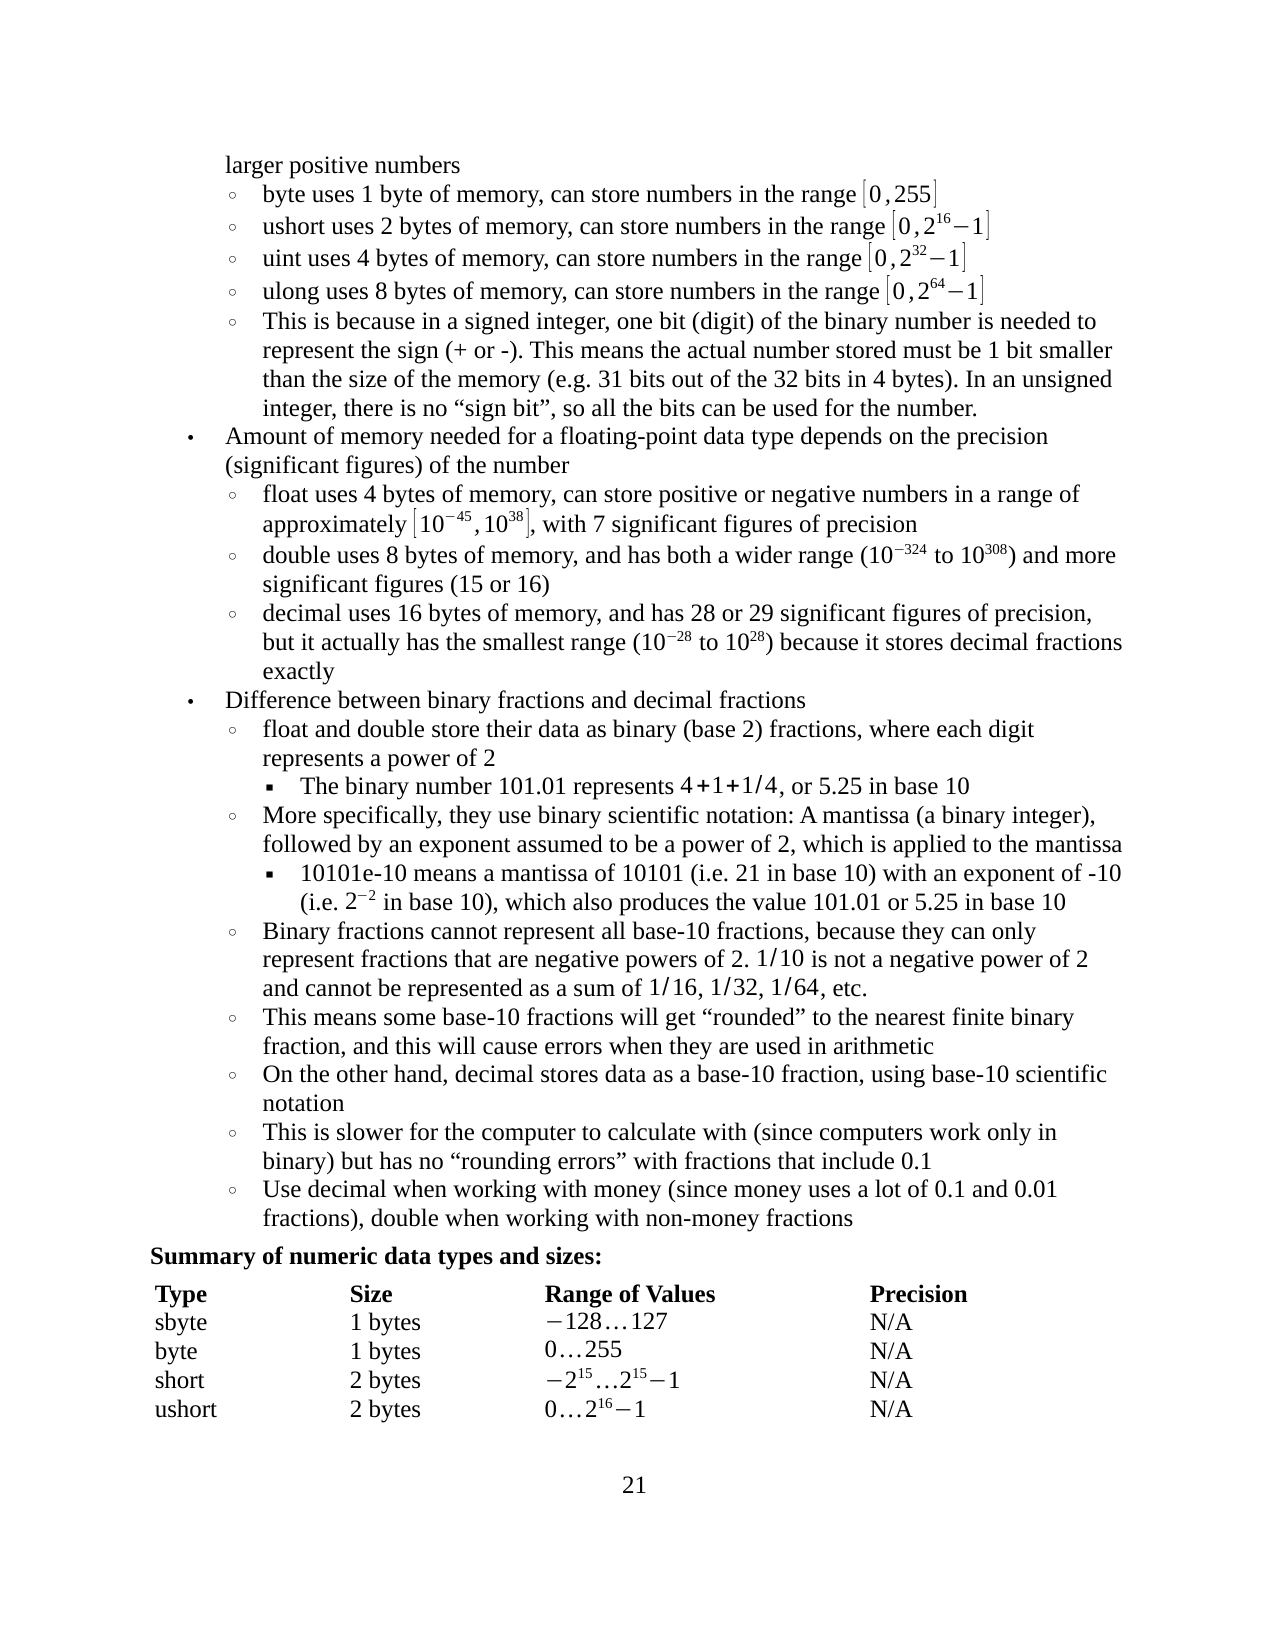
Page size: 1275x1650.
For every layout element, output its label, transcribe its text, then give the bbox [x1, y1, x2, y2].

list This means some base-10 fractions will get “rounded” to the nearest finite binary fraction, and this will cause errors when they are used in arithmetic [225, 1002, 1125, 1059]
table_cell N/A [865, 1336, 1125, 1365]
list ushort uses 2 bytes of memory, can store numbers in the range [225, 209, 1125, 242]
list Binary fractions cannot represent all base-10 fractions, because they can only represent fractions that are negative powers of 2. is not a negative power of 2 and cannot be represented as a sum of , , , etc. [225, 916, 1125, 1002]
list Difference between binary fractions and decimal fractions [187, 685, 1125, 714]
list double uses 8 bytes of memory, and has both a wider range ( to ) and more significant figures (15 or 16) [225, 540, 1125, 598]
table_cell [540, 1336, 865, 1365]
list On the other hand, decimal stores data as a base-10 fraction, using base-10 scientific notation [225, 1059, 1125, 1117]
table_cell N/A [865, 1365, 1125, 1394]
table_cell 1 bytes [345, 1336, 540, 1365]
list uint uses 4 bytes of memory, can store numbers in the range [225, 242, 1125, 274]
table_cell byte [150, 1336, 345, 1365]
text Summary of numeric data types and sizes: [150, 1241, 1125, 1270]
table_cell [540, 1394, 865, 1424]
list byte uses 1 byte of memory, can store numbers in the range [225, 179, 1125, 209]
list float and double store their data as binary (base 2) fractions, where each digit represents a power of 2 [225, 714, 1125, 771]
table_cell sbyte [150, 1308, 345, 1336]
table_cell [540, 1365, 865, 1394]
list Amount of memory needed for a floating-point data type depends on the precision (significant figures) of the number [187, 421, 1125, 479]
table_header Range of Values [540, 1279, 865, 1307]
table_cell N/A [865, 1308, 1125, 1336]
table_cell 2 bytes [345, 1365, 540, 1394]
table_cell ushort [150, 1394, 345, 1424]
list This is slower for the computer to calculate with (since computers work only in binary) but has no “rounding errors” with fractions that include 0.1 [225, 1117, 1125, 1174]
list float uses 4 bytes of memory, can store positive or negative numbers in a range of approximately , with 7 significant figures of precision [225, 479, 1125, 540]
list decimal uses 16 bytes of memory, and has 28 or 29 significant figures of precision, but it actually has the smallest range ( to ) because it stores decimal fractions exactly [225, 598, 1125, 685]
table_cell N/A [865, 1394, 1125, 1424]
list More specifically, they use binary scientific notation: A mantissa (a binary integer), followed by an exponent assumed to be a power of 2, which is applied to the mantissa [225, 800, 1125, 858]
list ulong uses 8 bytes of memory, can store numbers in the range [225, 274, 1125, 306]
table_cell short [150, 1365, 345, 1394]
table_cell 1 bytes [345, 1308, 540, 1336]
list This is because in a signed integer, one bit (digit) of the binary number is needed to represent the sign (+ or -). This means the actual number stored must be 1 bit smaller than the size of the memory (e.g. 31 bits out of the 32 bits in 4 bytes). In an unsigned integer, there is no “sign bit”, so all the bits can be used for the number. [225, 306, 1125, 421]
list 10101e-10 means a mantissa of 10101 (i.e. 21 in base 10) with an exponent of -10 (i.e. in base 10), which also produces the value 101.01 or 5.25 in base 10 [262, 858, 1125, 916]
list The binary number 101.01 represents , or 5.25 in base 10 [262, 771, 1125, 800]
table_header Size [345, 1279, 540, 1307]
table_header Precision [865, 1279, 1125, 1307]
table_cell [540, 1308, 865, 1336]
table_cell 2 bytes [345, 1394, 540, 1424]
list Use decimal when working with money (since money uses a lot of 0.1 and 0.01 fractions), double when working with non-money fractions [225, 1174, 1125, 1232]
table_header Type [150, 1279, 345, 1307]
list larger positive numbers [187, 150, 1125, 179]
